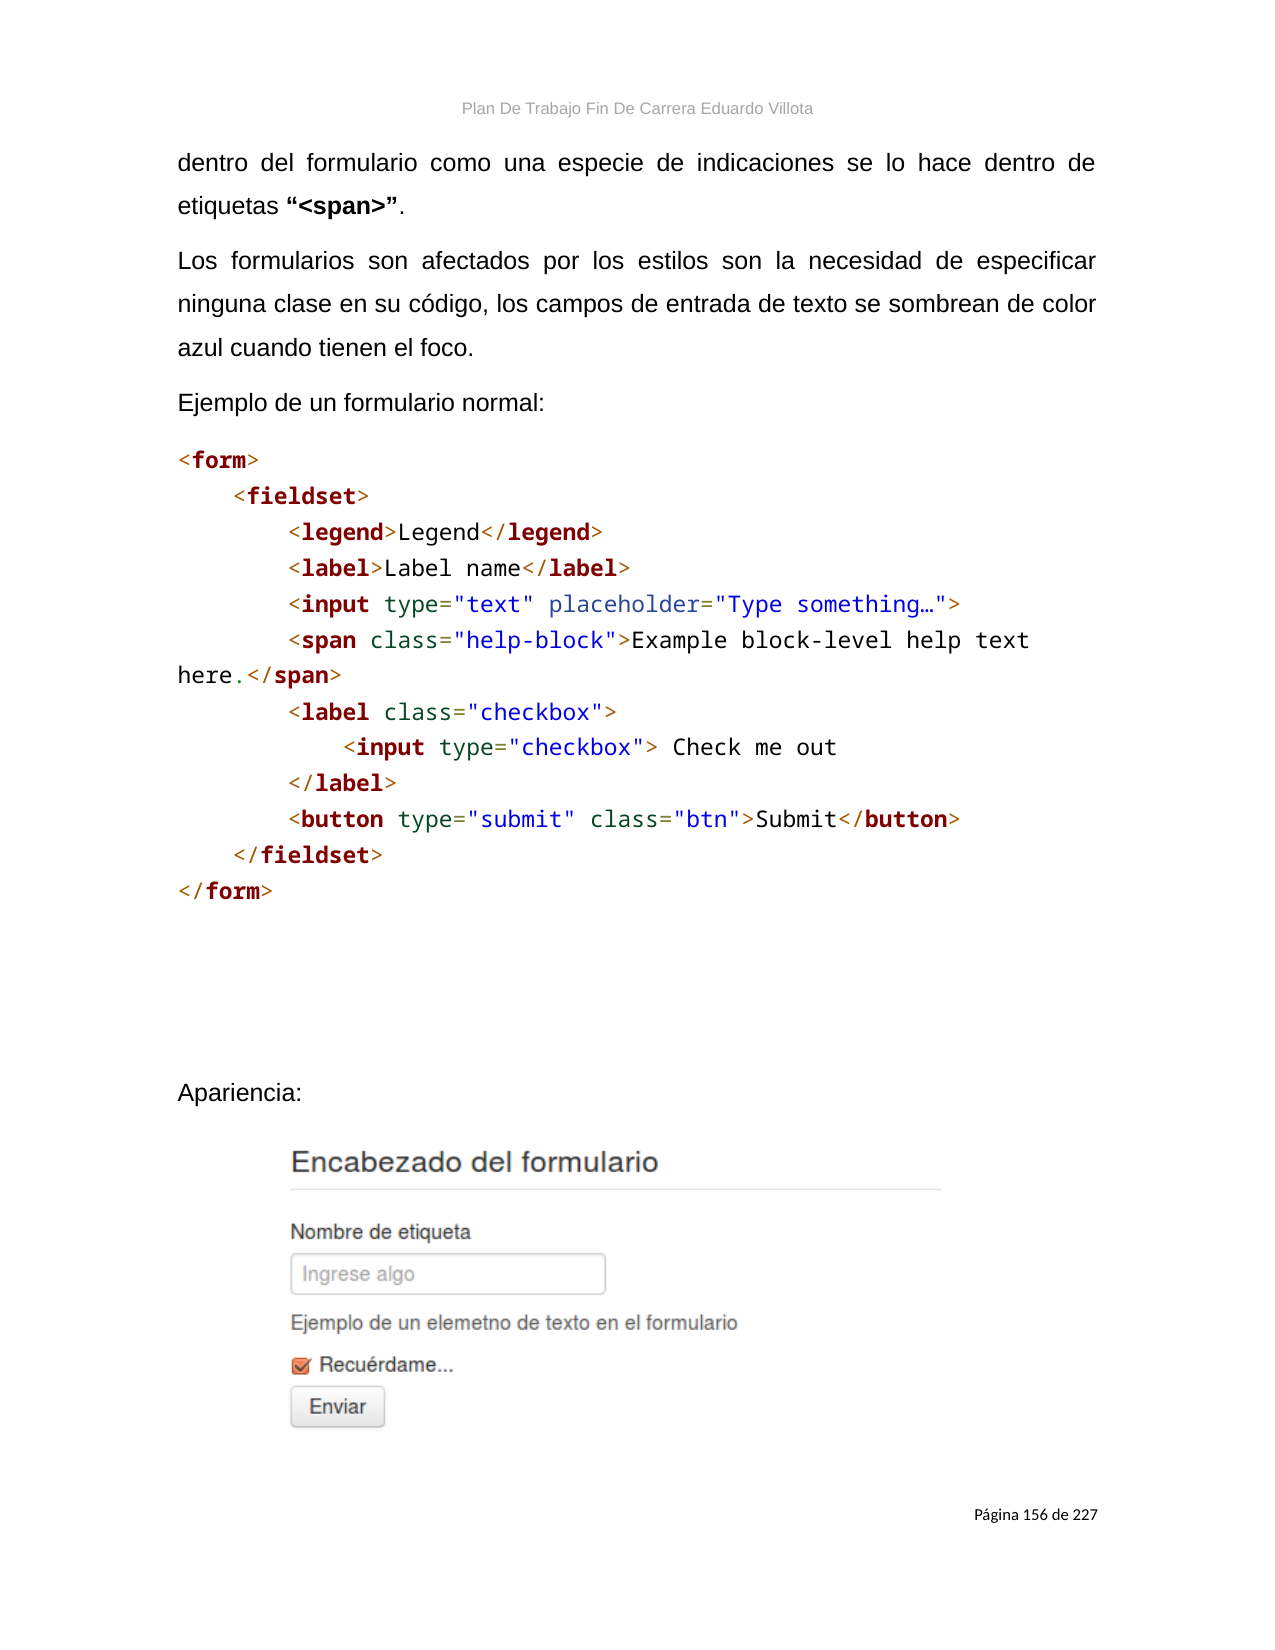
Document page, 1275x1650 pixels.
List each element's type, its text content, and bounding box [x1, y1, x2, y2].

text <span class="help-block">Example block-level help text here.</span> [177, 623, 1098, 691]
text <fieldset> [177, 480, 1098, 511]
text Ejemplo de un formulario normal: [177, 388, 1098, 417]
text <label class="checkbox"> [177, 695, 1098, 727]
text </fieldset> [177, 839, 1098, 870]
text <form> [177, 444, 1098, 475]
picture [272, 1133, 942, 1446]
text </form> [177, 875, 1098, 906]
text </label> [177, 767, 1098, 798]
text Los formularios son afectados por los estilos son la necesidad de especificar ninguna clase en su código, los campos de entrada de texto se sombrean de color azul cuando tienen el foco. [177, 246, 1098, 361]
text <legend>Legend</legend> [177, 516, 1098, 547]
text <input type="checkbox"> Check me out [177, 731, 1098, 763]
text <label>Label name</label> [177, 552, 1098, 583]
text Apariencia: [177, 1078, 1098, 1107]
text <input type="text" placeholder="Type something…"> [177, 588, 1098, 619]
text <button type="submit" class="btn">Submit</button> [177, 803, 1098, 834]
text dentro del formulario como una especie de indicaciones se lo hace dentro de etiquetas “<span>”. [177, 148, 1098, 219]
